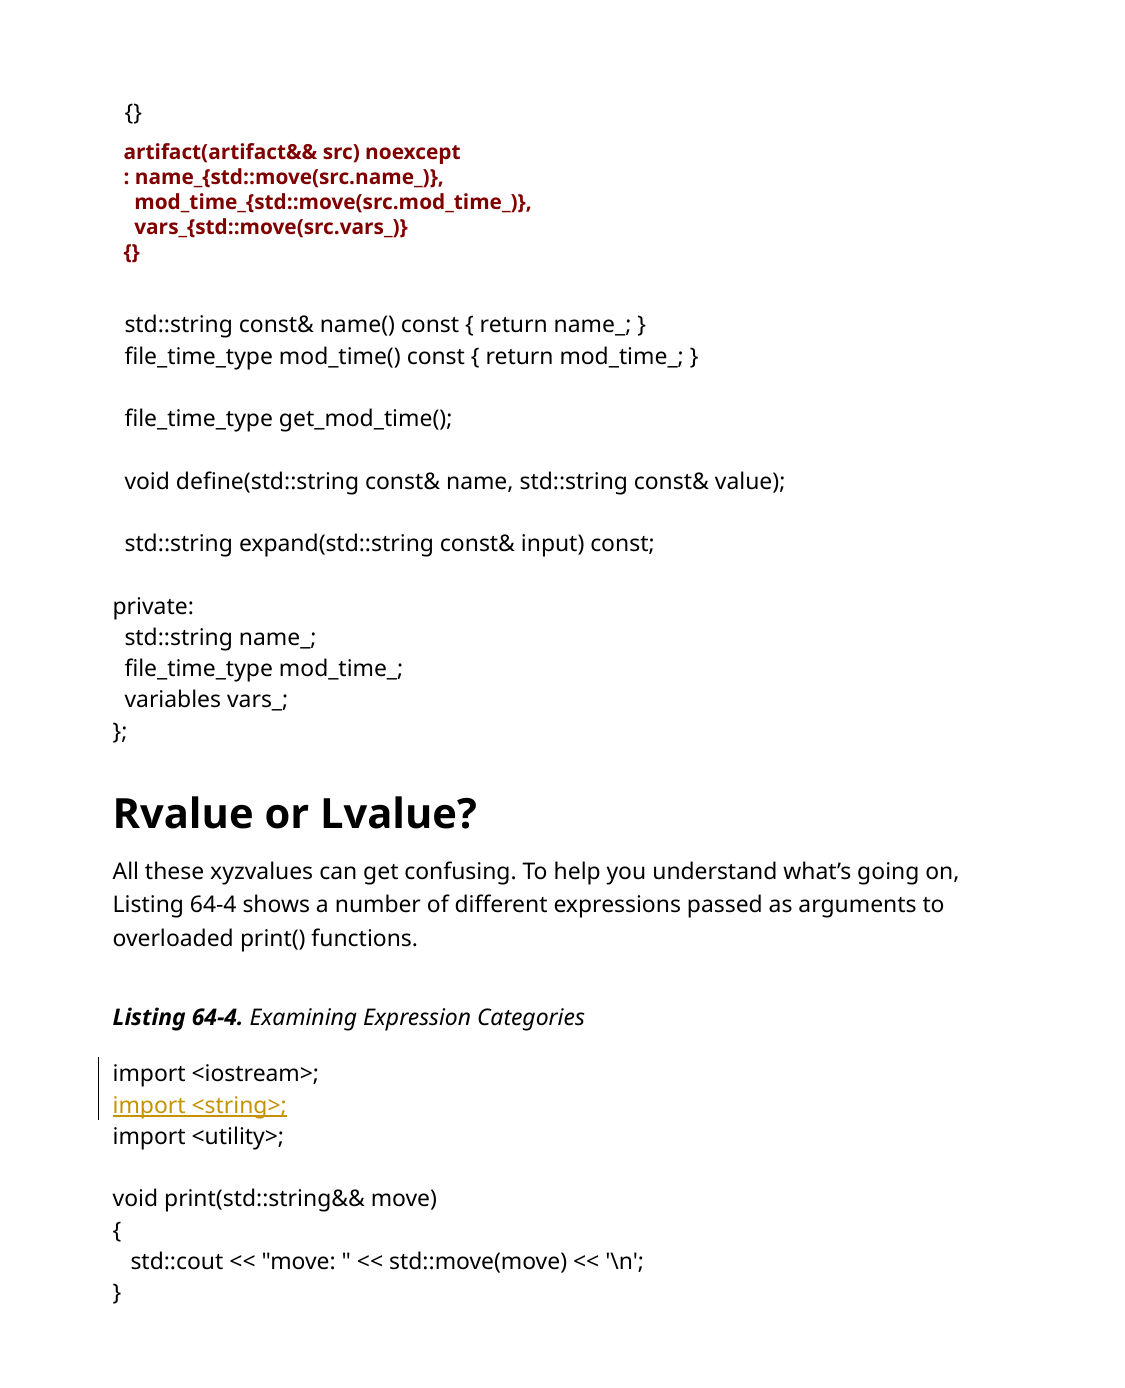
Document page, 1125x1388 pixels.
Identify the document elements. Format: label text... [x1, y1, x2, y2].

text import <iostream>; [112, 1057, 1012, 1089]
text std::string expand(std::string const& input) const; [112, 527, 1012, 558]
text {} [112, 240, 997, 265]
text import <string>; [112, 1089, 1012, 1120]
text {} [112, 96, 1012, 127]
text } [112, 1276, 1012, 1307]
text variables vars_; [112, 683, 1012, 715]
text private: [112, 590, 1012, 621]
text Listing 64-4. Examining Expression Categories [112, 1001, 1012, 1032]
text void print(std::string&& move) [112, 1182, 1012, 1214]
text std::cout << "move: " << std::move(move) << '\n'; [112, 1245, 1012, 1276]
text vars_{std::move(src.vars_)} [112, 215, 997, 240]
text file_time_type get_mod_time(); [112, 402, 1012, 433]
text artifact(artifact&& src) noexcept [112, 140, 997, 165]
text import <utility>; [112, 1120, 1012, 1151]
text std::string name_; [112, 621, 1012, 652]
text file_time_type mod_time_; [112, 652, 1012, 683]
text { [112, 1214, 1012, 1245]
text std::string const& name() const { return name_; } [112, 308, 1012, 340]
text mod_time_{std::move(src.mod_time_)}, [112, 190, 997, 215]
text : name_{std::move(src.name_)}, [112, 165, 997, 190]
text file_time_type mod_time() const { return mod_time_; } [112, 340, 1012, 371]
text All these xyzvalues can get confusing. To help you understand what’s going on, Listing 64-4 shows a number of different expressions passed as arguments to overloaded print() functions. [112, 853, 1012, 953]
subtitle Rvalue or Lvalue? [112, 783, 1012, 840]
text void define(std::string const& name, std::string const& value); [112, 465, 1012, 496]
text }; [112, 715, 1012, 746]
